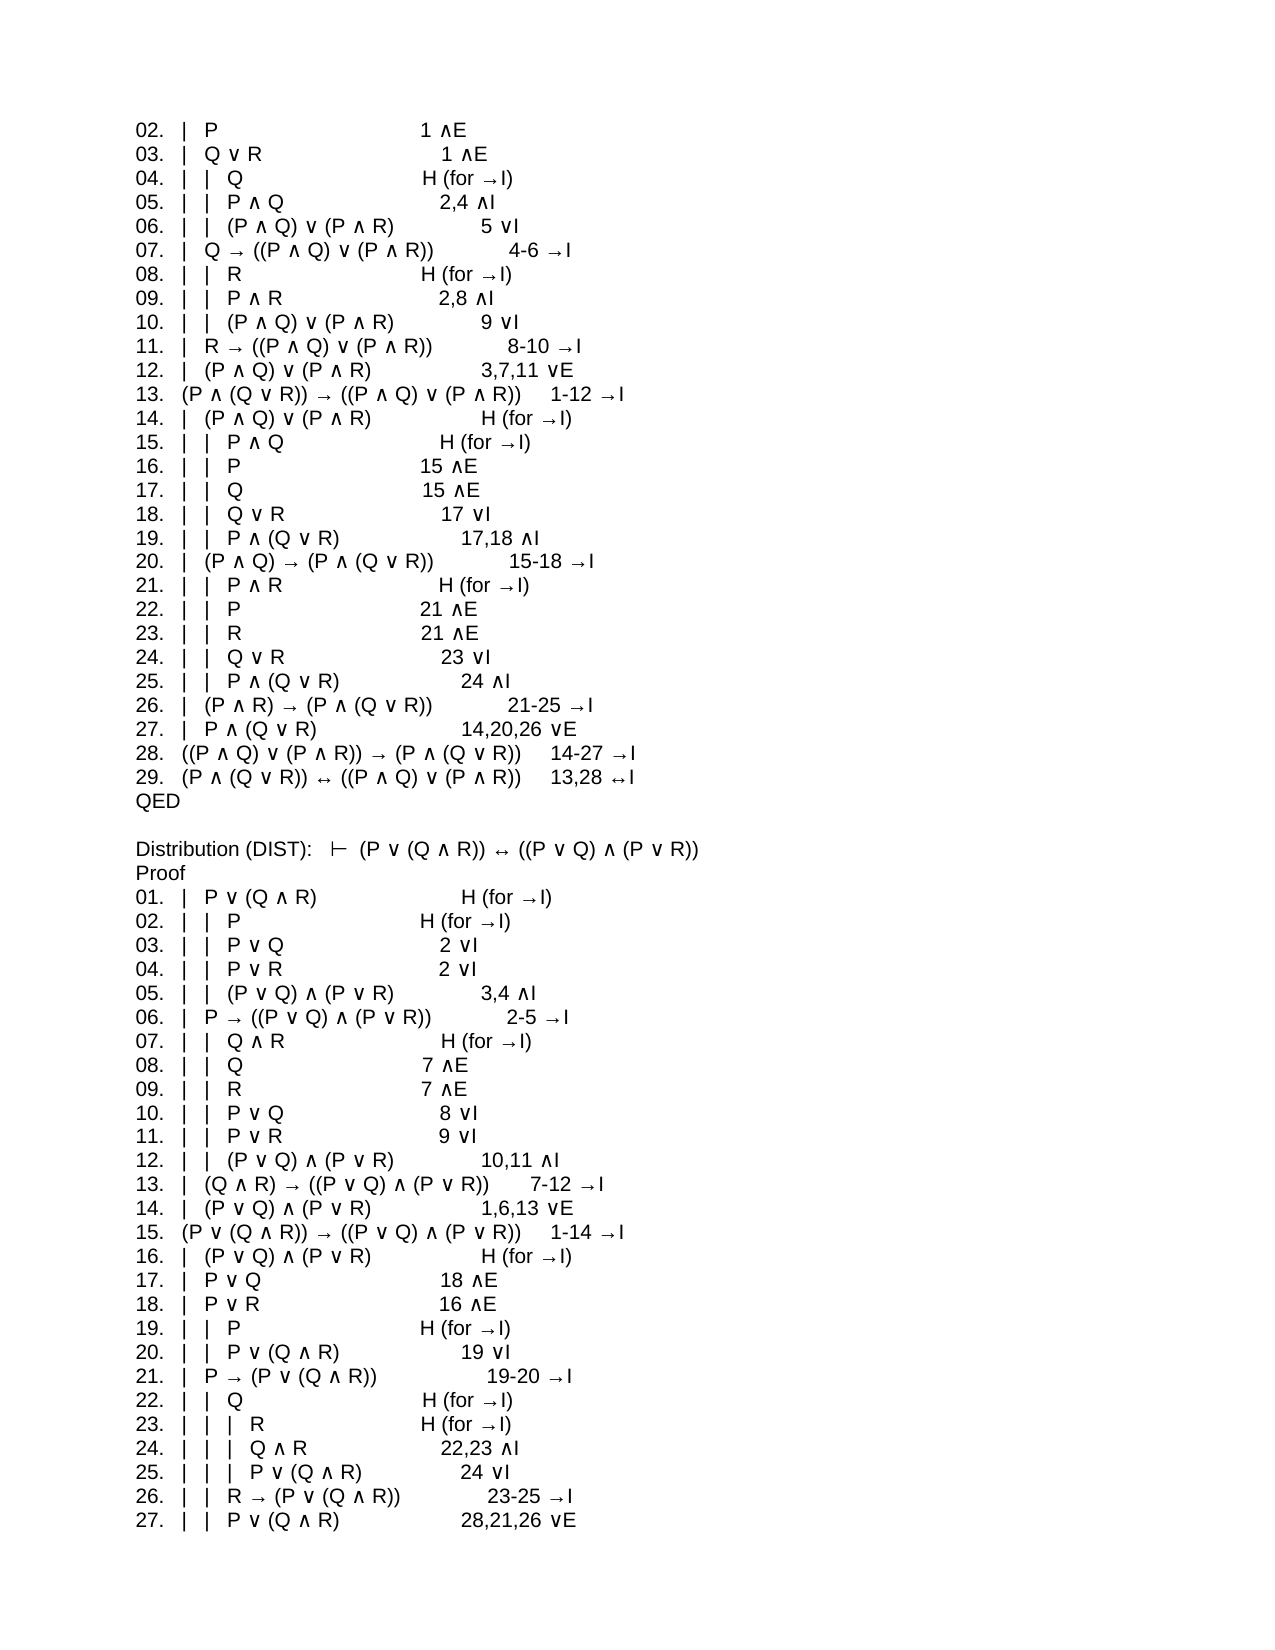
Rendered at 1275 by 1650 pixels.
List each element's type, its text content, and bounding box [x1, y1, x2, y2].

text 01. | P ∨ (Q ∧ R) H (for →I) [118, 885, 1157, 909]
text 06. | | (P ∧ Q) ∨ (P ∧ R) 5 ∨I [118, 214, 1157, 238]
text 23. | | | R H (for →I) [118, 1412, 1157, 1436]
text 17. | | Q 15 ∧E [118, 477, 1157, 501]
text Proof [118, 861, 1157, 885]
text 18. | P ∨ R 16 ∧E [118, 1292, 1157, 1316]
text 19. | | P H (for →I) [118, 1316, 1157, 1340]
text 17. | P ∨ Q 18 ∧E [118, 1268, 1157, 1292]
text 04. | | P ∨ R 2 ∨I [118, 957, 1157, 981]
text 16. | | P 15 ∧E [118, 453, 1157, 477]
text 15. | | P ∧ Q H (for →I) [118, 429, 1157, 453]
text 24. | | Q ∨ R 23 ∨I [118, 645, 1157, 669]
text 07. | | Q ∧ R H (for →I) [118, 1028, 1157, 1052]
text 06. | P → ((P ∨ Q) ∧ (P ∨ R)) 2-5 →I [118, 1004, 1157, 1028]
text 13. (P ∧ (Q ∨ R)) → ((P ∧ Q) ∨ (P ∧ R)) 1-12 →I [118, 382, 1157, 406]
text 27. | | P ∨ (Q ∧ R) 28,21,26 ∨E [118, 1508, 1157, 1532]
text 03. | Q ∨ R 1 ∧E [118, 142, 1157, 166]
text 08. | | Q 7 ∧E [118, 1052, 1157, 1076]
text 12. | (P ∧ Q) ∨ (P ∧ R) 3,7,11 ∨E [118, 358, 1157, 382]
text 04. | | Q H (for →I) [118, 166, 1157, 190]
text 24. | | | Q ∧ R 22,23 ∧I [118, 1436, 1157, 1460]
text 02. | P 1 ∧E [118, 118, 1157, 142]
text 20. | (P ∧ Q) → (P ∧ (Q ∨ R)) 15-18 →I [118, 549, 1157, 573]
text 23. | | R 21 ∧E [118, 621, 1157, 645]
text 22. | | Q H (for →I) [118, 1388, 1157, 1412]
text 05. | | P ∧ Q 2,4 ∧I [118, 190, 1157, 214]
text 16. | (P ∨ Q) ∧ (P ∨ R) H (for →I) [118, 1244, 1157, 1268]
text 26. | | R → (P ∨ (Q ∧ R)) 23-25 →I [118, 1484, 1157, 1508]
text QED [118, 789, 1157, 813]
text 20. | | P ∨ (Q ∧ R) 19 ∨I [118, 1340, 1157, 1364]
text 03. | | P ∨ Q 2 ∨I [118, 933, 1157, 957]
text 11. | R → ((P ∧ Q) ∨ (P ∧ R)) 8-10 →I [118, 334, 1157, 358]
text 08. | | R H (for →I) [118, 262, 1157, 286]
text 10. | | (P ∧ Q) ∨ (P ∧ R) 9 ∨I [118, 310, 1157, 334]
text 14. | (P ∧ Q) ∨ (P ∧ R) H (for →I) [118, 406, 1157, 429]
text 02. | | P H (for →I) [118, 909, 1157, 933]
text 15. (P ∨ (Q ∧ R)) → ((P ∨ Q) ∧ (P ∨ R)) 1-14 →I [118, 1220, 1157, 1244]
text 28. ((P ∧ Q) ∨ (P ∧ R)) → (P ∧ (Q ∨ R)) 14-27 →I [118, 741, 1157, 765]
text 07. | Q → ((P ∧ Q) ∨ (P ∧ R)) 4-6 →I [118, 238, 1157, 262]
text 18. | | Q ∨ R 17 ∨I [118, 501, 1157, 525]
text 09. | | P ∧ R 2,8 ∧I [118, 286, 1157, 310]
text 25. | | | P ∨ (Q ∧ R) 24 ∨I [118, 1460, 1157, 1484]
text 05. | | (P ∨ Q) ∧ (P ∨ R) 3,4 ∧I [118, 981, 1157, 1004]
text 25. | | P ∧ (Q ∨ R) 24 ∧I [118, 669, 1157, 693]
text 21. | P → (P ∨ (Q ∧ R)) 19-20 →I [118, 1364, 1157, 1388]
text 19. | | P ∧ (Q ∨ R) 17,18 ∧I [118, 525, 1157, 549]
text 14. | (P ∨ Q) ∧ (P ∨ R) 1,6,13 ∨E [118, 1196, 1157, 1220]
text Distribution (DIST): ⊢ (P ∨ (Q ∧ R)) ↔ ((P ∨ Q) ∧ (P ∨ R)) [118, 837, 1157, 861]
text 10. | | P ∨ Q 8 ∨I [118, 1100, 1157, 1124]
text 26. | (P ∧ R) → (P ∧ (Q ∨ R)) 21-25 →I [118, 693, 1157, 717]
text 22. | | P 21 ∧E [118, 597, 1157, 621]
text 12. | | (P ∨ Q) ∧ (P ∨ R) 10,11 ∧I [118, 1148, 1157, 1172]
text 09. | | R 7 ∧E [118, 1076, 1157, 1100]
text 11. | | P ∨ R 9 ∨I [118, 1124, 1157, 1148]
text 13. | (Q ∧ R) → ((P ∨ Q) ∧ (P ∨ R)) 7-12 →I [118, 1172, 1157, 1196]
text 29. (P ∧ (Q ∨ R)) ↔ ((P ∧ Q) ∨ (P ∧ R)) 13,28 ↔I [118, 765, 1157, 789]
text 21. | | P ∧ R H (for →I) [118, 573, 1157, 597]
text 27. | P ∧ (Q ∨ R) 14,20,26 ∨E [118, 717, 1157, 741]
